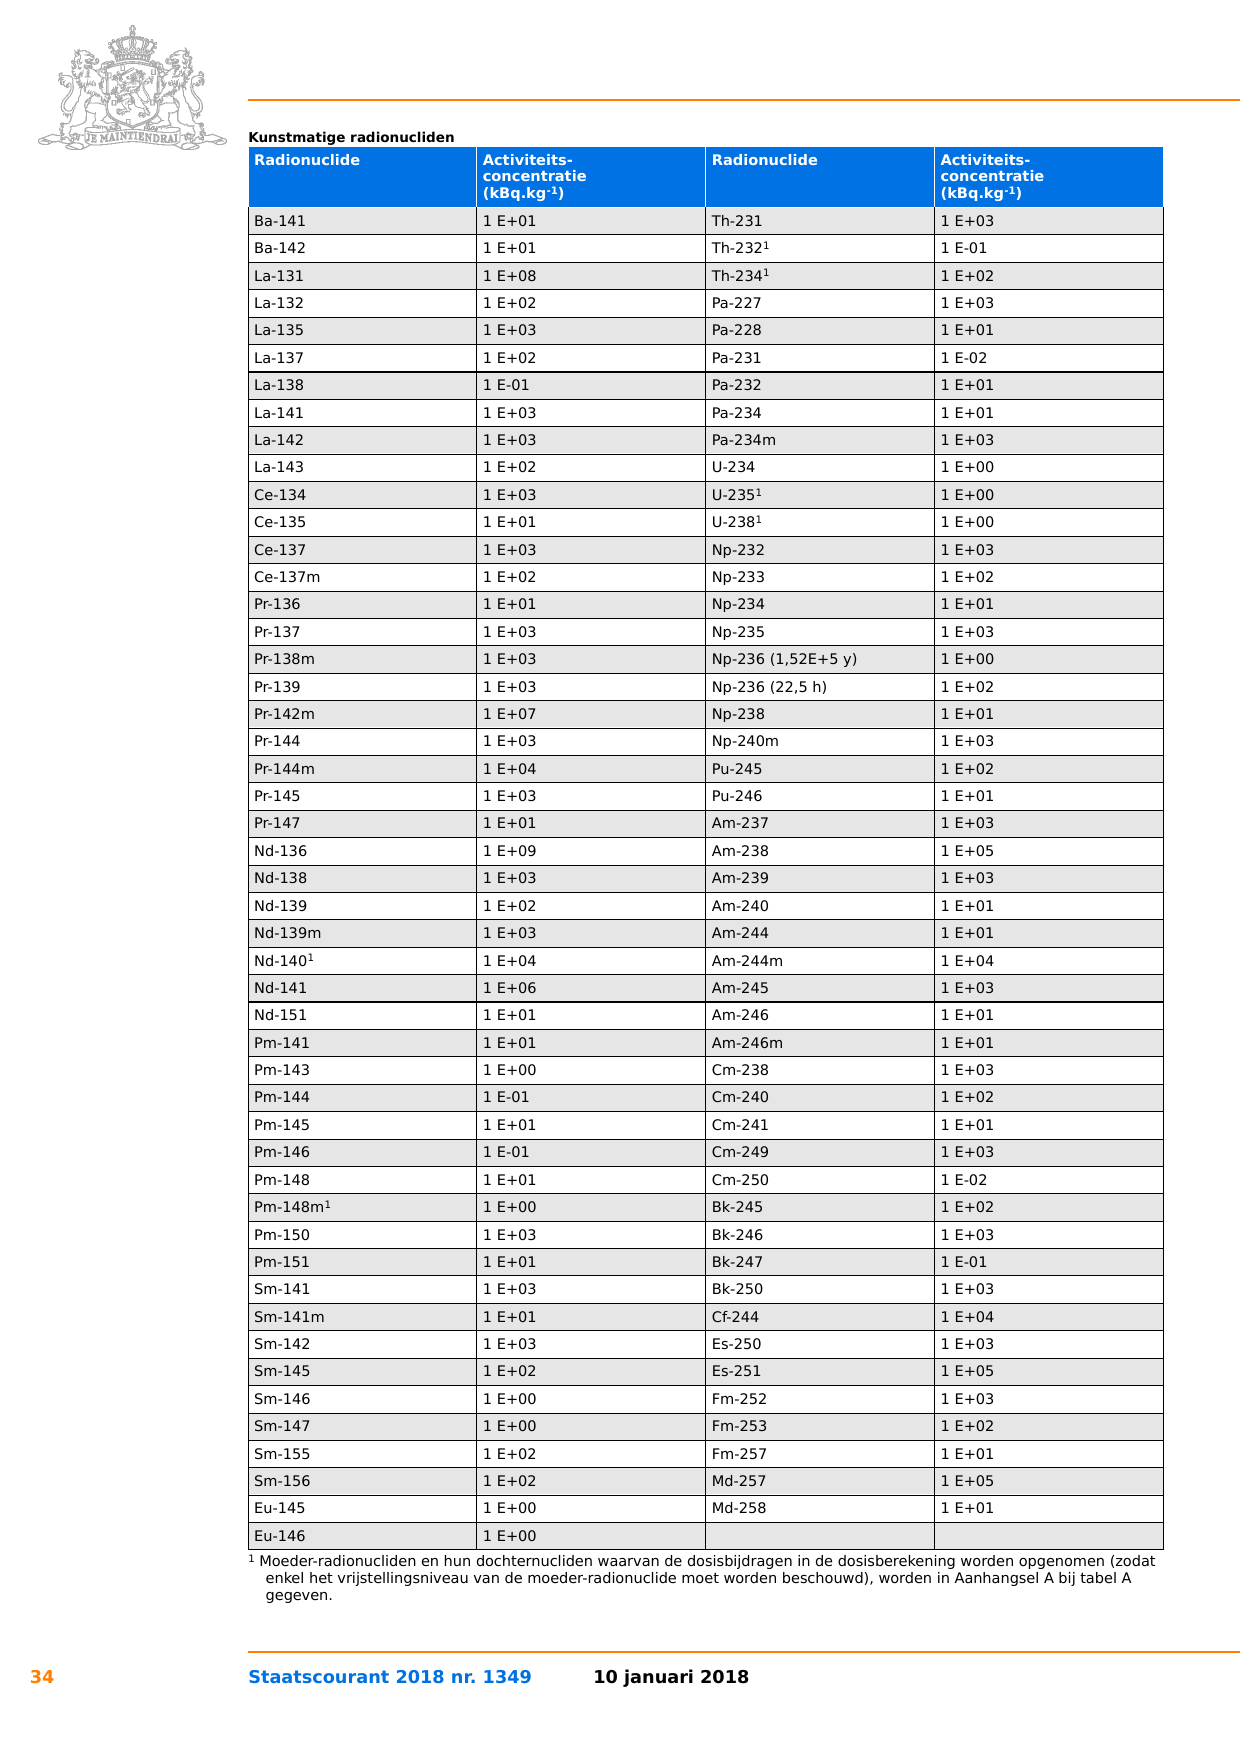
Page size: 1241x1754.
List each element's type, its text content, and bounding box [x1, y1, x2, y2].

table_cell 1 E+03 [935, 1386, 1163, 1412]
table_cell 1 E+01 [935, 893, 1163, 919]
table_cell 1 E+02 [477, 455, 705, 481]
table_cell 1 E+03 [477, 646, 705, 673]
table_cell U-2381 [706, 509, 934, 536]
table_cell Ce-137m [249, 564, 476, 591]
table_cell 1 E+07 [477, 701, 705, 727]
table_cell Nd-138 [249, 866, 476, 892]
table_cell 1 E+02 [477, 564, 705, 591]
table_cell 1 E+03 [477, 783, 705, 810]
table_cell La-132 [249, 290, 476, 317]
table_cell 1 E+03 [477, 729, 705, 755]
table_cell 1 E+03 [477, 537, 705, 563]
table_cell Pa-228 [706, 318, 934, 344]
table_cell Ba-142 [249, 235, 476, 262]
table_cell Pr-144 [249, 729, 476, 755]
table_cell 1 E+00 [477, 1057, 705, 1084]
table_cell Bk-250 [706, 1276, 934, 1303]
table_cell Sm-146 [249, 1386, 476, 1412]
table_cell Np-236 (1,52E+5 y) [706, 646, 934, 673]
picture [38, 25, 227, 150]
table_cell 1 E+00 [477, 1386, 705, 1412]
table_cell Pa-234 [706, 400, 934, 426]
table_cell 1 E+04 [477, 948, 705, 974]
table_cell 1 E+01 [935, 373, 1163, 399]
table_cell Pr-144m [249, 756, 476, 782]
table_cell Pm-145 [249, 1112, 476, 1138]
table_cell 1 E+03 [935, 866, 1163, 892]
table_cell [935, 1523, 1163, 1549]
table_cell 1 E+02 [935, 1194, 1163, 1221]
table_cell Ce-137 [249, 537, 476, 563]
table_cell Nd-139 [249, 893, 476, 919]
table_cell Pu-246 [706, 783, 934, 810]
table_cell Pr-137 [249, 619, 476, 645]
table_cell Radionuclide [706, 147, 934, 207]
table_cell 1 E+03 [477, 674, 705, 700]
table_cell La-142 [249, 427, 476, 453]
table_cell 1 E+04 [935, 948, 1163, 974]
table_cell Th-231 [706, 208, 934, 234]
table_cell 1 E+03 [935, 1140, 1163, 1166]
table_cell Radionuclide [249, 147, 476, 207]
table_cell Np-235 [706, 619, 934, 645]
table_cell Pm-151 [249, 1249, 476, 1275]
table_cell Am-238 [706, 838, 934, 864]
table_cell La-138 [249, 373, 476, 399]
table_cell 1 E+03 [935, 537, 1163, 563]
table_cell Bk-245 [706, 1194, 934, 1221]
table_cell Am-239 [706, 866, 934, 892]
table_cell 1 E+03 [935, 811, 1163, 837]
table_cell Am-240 [706, 893, 934, 919]
table_cell 1 E+03 [935, 290, 1163, 317]
table_cell 1 E+03 [935, 975, 1163, 1001]
table_cell 1 E+03 [477, 1222, 705, 1248]
table_cell 1 E+05 [935, 838, 1163, 864]
table_cell La-141 [249, 400, 476, 426]
table_cell Cm-241 [706, 1112, 934, 1138]
table_cell 1 E+02 [935, 674, 1163, 700]
table_cell 1 E+03 [935, 619, 1163, 645]
table_cell 1 E-01 [935, 235, 1163, 262]
table_cell 1 E+01 [935, 783, 1163, 810]
table_cell 1 E+03 [935, 427, 1163, 453]
table_cell 1 E+01 [477, 1030, 705, 1056]
table_cell Pa-232 [706, 373, 934, 399]
table_cell Cf-244 [706, 1304, 934, 1330]
table_cell Pr-136 [249, 592, 476, 618]
table_cell Pr-147 [249, 811, 476, 837]
table_cell 1 Moeder-radionucliden en hun dochternucliden waarvan de dosisbijdragen in de dosisberekening worden opgenomen (zodat enkel het vrijstellingsniveau van de moeder-radionuclide moet worden beschouwd), worden in Aanhangsel A bij tabel A gegeven. [248, 1550, 1163, 1604]
table_cell Bk-247 [706, 1249, 934, 1275]
table_cell Sm-155 [249, 1441, 476, 1467]
table_cell 1 E+02 [477, 345, 705, 371]
table_cell 1 E+01 [477, 1249, 705, 1275]
table_cell Sm-156 [249, 1468, 476, 1494]
table_cell 1 E+03 [477, 619, 705, 645]
table_cell 1 E+01 [935, 1030, 1163, 1056]
table_cell 1 E+03 [935, 729, 1163, 755]
table_cell 1 E+01 [477, 509, 705, 536]
table_cell Nd-1401 [249, 948, 476, 974]
table_cell 1 E+02 [477, 1468, 705, 1494]
table_cell Pr-138m [249, 646, 476, 673]
table_cell 1 E+01 [935, 1496, 1163, 1522]
table_cell Pm-148m1 [249, 1194, 476, 1221]
table_cell La-131 [249, 263, 476, 289]
table_cell Pr-139 [249, 674, 476, 700]
table_cell 1 E+03 [935, 1057, 1163, 1084]
table_cell Pm-148 [249, 1167, 476, 1193]
table_cell Cm-250 [706, 1167, 934, 1193]
table_cell 1 E+03 [477, 920, 705, 947]
table_cell Activiteits- concentratie (kBq.kg-1) [935, 147, 1163, 207]
table_cell Nd-141 [249, 975, 476, 1001]
table_cell 1 E+05 [935, 1468, 1163, 1494]
table_cell 1 E+00 [477, 1523, 705, 1549]
table_cell 1 E+01 [477, 235, 705, 262]
table_cell 1 E+03 [477, 1276, 705, 1303]
table_cell 1 E+00 [935, 482, 1163, 508]
table_cell U-234 [706, 455, 934, 481]
table_cell La-137 [249, 345, 476, 371]
table_cell Es-251 [706, 1359, 934, 1385]
table_cell Th-2321 [706, 235, 934, 262]
table_cell 1 E+01 [477, 592, 705, 618]
table_header Kunstmatige radionucliden [248, 130, 1163, 146]
table_cell 1 E+08 [477, 263, 705, 289]
table_cell Eu-145 [249, 1496, 476, 1522]
table_cell Am-245 [706, 975, 934, 1001]
table_cell 1 E+02 [477, 290, 705, 317]
table_cell Pr-142m [249, 701, 476, 727]
table_cell Am-246 [706, 1003, 934, 1029]
table_cell Pm-143 [249, 1057, 476, 1084]
table_cell 1 E+06 [477, 975, 705, 1001]
table_cell 1 E+01 [477, 1003, 705, 1029]
table_cell 1 E-02 [935, 1167, 1163, 1193]
table_cell Am-244 [706, 920, 934, 947]
table_cell Bk-246 [706, 1222, 934, 1248]
table_cell 1 E+03 [477, 400, 705, 426]
table_cell Am-244m [706, 948, 934, 974]
table_cell Cm-249 [706, 1140, 934, 1166]
table_cell Am-246m [706, 1030, 934, 1056]
table_cell 1 E+03 [935, 208, 1163, 234]
table_cell Activiteits- concentratie (kBq.kg-1) [477, 147, 705, 207]
table_cell 1 E-02 [935, 345, 1163, 371]
table_cell Sm-145 [249, 1359, 476, 1385]
table_cell 1 E+00 [477, 1496, 705, 1522]
table_cell Pm-141 [249, 1030, 476, 1056]
table_cell 1 E+01 [935, 1003, 1163, 1029]
table_cell Th-2341 [706, 263, 934, 289]
table_cell 1 E+03 [477, 482, 705, 508]
table_cell 1 E-01 [477, 1140, 705, 1166]
table_cell 1 E+04 [477, 756, 705, 782]
table_cell Nd-139m [249, 920, 476, 947]
table_cell 1 E+03 [935, 1222, 1163, 1248]
table_cell Pa-234m [706, 427, 934, 453]
table_cell 1 E-01 [477, 1085, 705, 1111]
table_cell La-135 [249, 318, 476, 344]
table_cell Pa-227 [706, 290, 934, 317]
table_cell 1 E+02 [935, 1414, 1163, 1440]
table_cell 1 E+01 [935, 1441, 1163, 1467]
table_cell 1 E+00 [477, 1414, 705, 1440]
table_cell Es-250 [706, 1331, 934, 1358]
table_cell 1 E+02 [935, 1085, 1163, 1111]
table_cell Np-240m [706, 729, 934, 755]
table_cell 1 E+01 [477, 208, 705, 234]
table_cell 1 E+01 [935, 920, 1163, 947]
table_cell 1 E+02 [477, 1359, 705, 1385]
table_cell Np-236 (22,5 h) [706, 674, 934, 700]
table_cell 1 E+04 [935, 1304, 1163, 1330]
table_cell 1 E+03 [477, 1331, 705, 1358]
table_cell 1 E+00 [477, 1194, 705, 1221]
table_cell 1 E+00 [935, 646, 1163, 673]
table_cell Nd-136 [249, 838, 476, 864]
table_cell 1 E+01 [477, 1112, 705, 1138]
table_cell U-2351 [706, 482, 934, 508]
table_cell Pr-145 [249, 783, 476, 810]
table_cell 1 E+09 [477, 838, 705, 864]
table_cell Np-233 [706, 564, 934, 591]
table_cell Ba-141 [249, 208, 476, 234]
table_cell Np-232 [706, 537, 934, 563]
table_cell Pu-245 [706, 756, 934, 782]
table_cell 1 E+02 [935, 564, 1163, 591]
table_cell 1 E+03 [477, 866, 705, 892]
table_cell 1 E+01 [935, 400, 1163, 426]
table_cell 1 E+03 [477, 318, 705, 344]
table_cell Md-257 [706, 1468, 934, 1494]
table_cell Ce-135 [249, 509, 476, 536]
table_cell 1 E+01 [935, 701, 1163, 727]
table_cell Pm-150 [249, 1222, 476, 1248]
table_cell Nd-151 [249, 1003, 476, 1029]
table_cell Pa-231 [706, 345, 934, 371]
table_cell 1 E+00 [935, 455, 1163, 481]
table_cell [706, 1523, 934, 1549]
table_cell Sm-147 [249, 1414, 476, 1440]
table_cell Cm-240 [706, 1085, 934, 1111]
table_cell 1 E+03 [935, 1331, 1163, 1358]
table_cell Sm-142 [249, 1331, 476, 1358]
table_cell Pm-144 [249, 1085, 476, 1111]
table_cell 1 E+03 [935, 1276, 1163, 1303]
table_cell Sm-141m [249, 1304, 476, 1330]
table_cell 1 E+00 [935, 509, 1163, 536]
table_cell Am-237 [706, 811, 934, 837]
table_cell 1 E+01 [935, 1112, 1163, 1138]
table_cell 1 E+01 [935, 592, 1163, 618]
table_cell Sm-141 [249, 1276, 476, 1303]
table_cell 1 E+02 [477, 893, 705, 919]
table_cell La-143 [249, 455, 476, 481]
table_cell 1 E-01 [477, 373, 705, 399]
table_cell 1 E+01 [477, 1167, 705, 1193]
table_cell Fm-252 [706, 1386, 934, 1412]
table_cell 1 E-01 [935, 1249, 1163, 1275]
table_cell Pm-146 [249, 1140, 476, 1166]
table_cell Np-238 [706, 701, 934, 727]
table_cell 1 E+03 [477, 427, 705, 453]
table_cell Np-234 [706, 592, 934, 618]
table_cell 1 E+02 [935, 756, 1163, 782]
table_cell 1 E+01 [935, 318, 1163, 344]
table_cell Fm-257 [706, 1441, 934, 1467]
table_cell 1 E+01 [477, 811, 705, 837]
table_cell 1 E+02 [477, 1441, 705, 1467]
table_cell Fm-253 [706, 1414, 934, 1440]
table_cell Cm-238 [706, 1057, 934, 1084]
table_cell Md-258 [706, 1496, 934, 1522]
table_cell Eu-146 [249, 1523, 476, 1549]
table_cell 1 E+02 [935, 263, 1163, 289]
table_cell 1 E+05 [935, 1359, 1163, 1385]
table_cell Ce-134 [249, 482, 476, 508]
table_cell 1 E+01 [477, 1304, 705, 1330]
